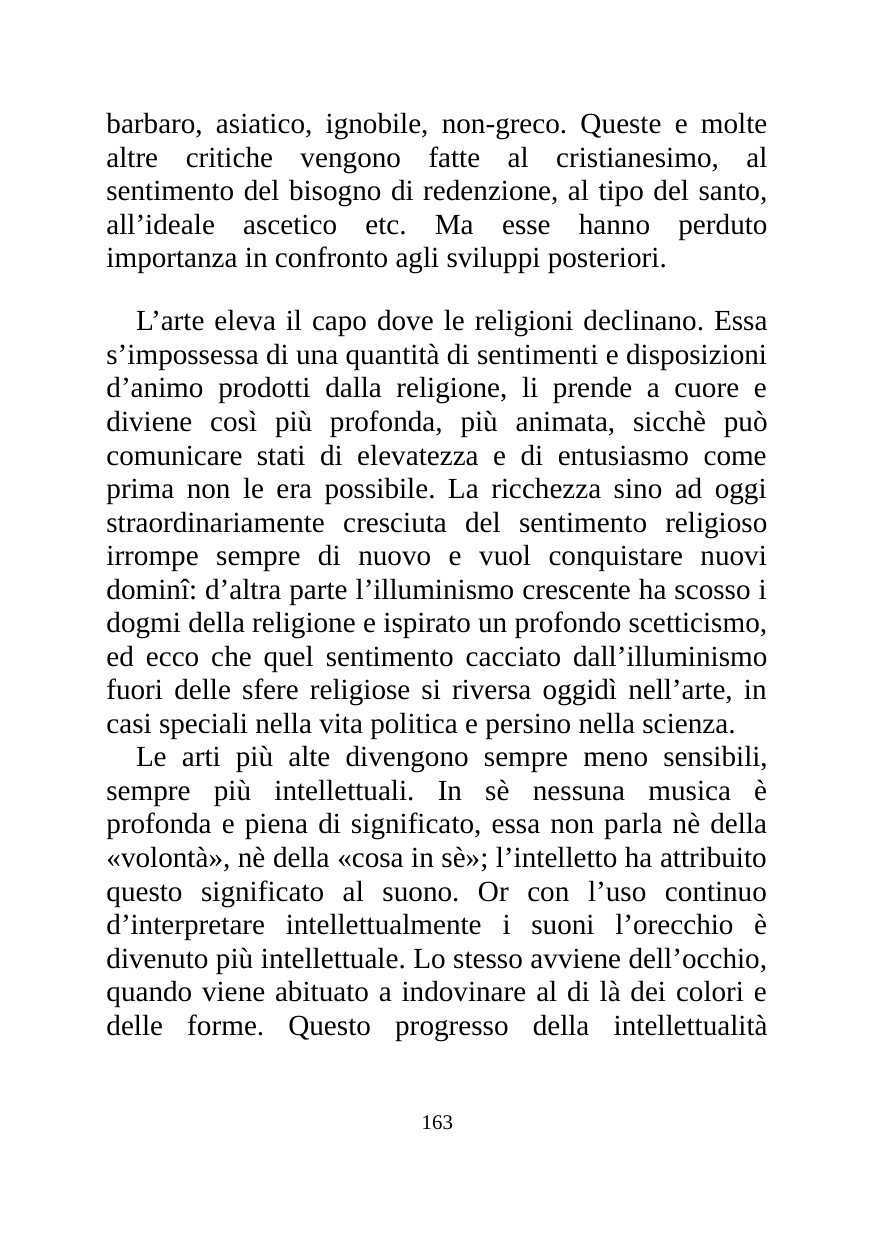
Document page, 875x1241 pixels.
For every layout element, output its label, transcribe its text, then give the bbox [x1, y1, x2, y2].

text Le arti più alte divengono sempre meno sensibili, sempre più intellettuali. In sè nessuna musica è profonda e piena di significato, essa non parla nè della «volontà», nè della «cosa in sè»; l’intelletto ha attribuito questo significato al suono. Or con l’uso continuo d’interpretare intellettualmente i suoni l’orecchio è divenuto più intellettuale. Lo stesso avviene dell’occhio, quando viene abituato a indovinare al di là dei colori e delle forme. Questo progresso della intellettualità [106, 739, 768, 1041]
text barbaro, asiatico, ignobile, non-greco. Queste e molte altre critiche vengono fatte al cristianesimo, al sentimento del bisogno di redenzione, al tipo del santo, all’ideale ascetico etc. Ma esse hanno perduto importanza in confronto agli sviluppi posteriori. [106, 106, 768, 274]
text L’arte eleva il capo dove le religioni declinano. Essa s’impossessa di una quantità di sentimenti e disposizioni d’animo prodotti dalla religione, li prende a cuore e diviene così più profonda, più animata, sicchè può comunicare stati di elevatezza e di entusiasmo come prima non le era possibile. La ricchezza sino ad oggi straordinariamente cresciuta del sentimento religioso irrompe sempre di nuovo e vuol conquistare nuovi dominî: d’altra parte l’illuminismo crescente ha scosso i dogmi della religione e ispirato un profondo scetticismo, ed ecco che quel sentimento cacciato dall’illuminismo fuori delle sfere religiose si riversa oggidì nell’arte, in casi speciali nella vita politica e persino nella scienza. [106, 303, 768, 739]
